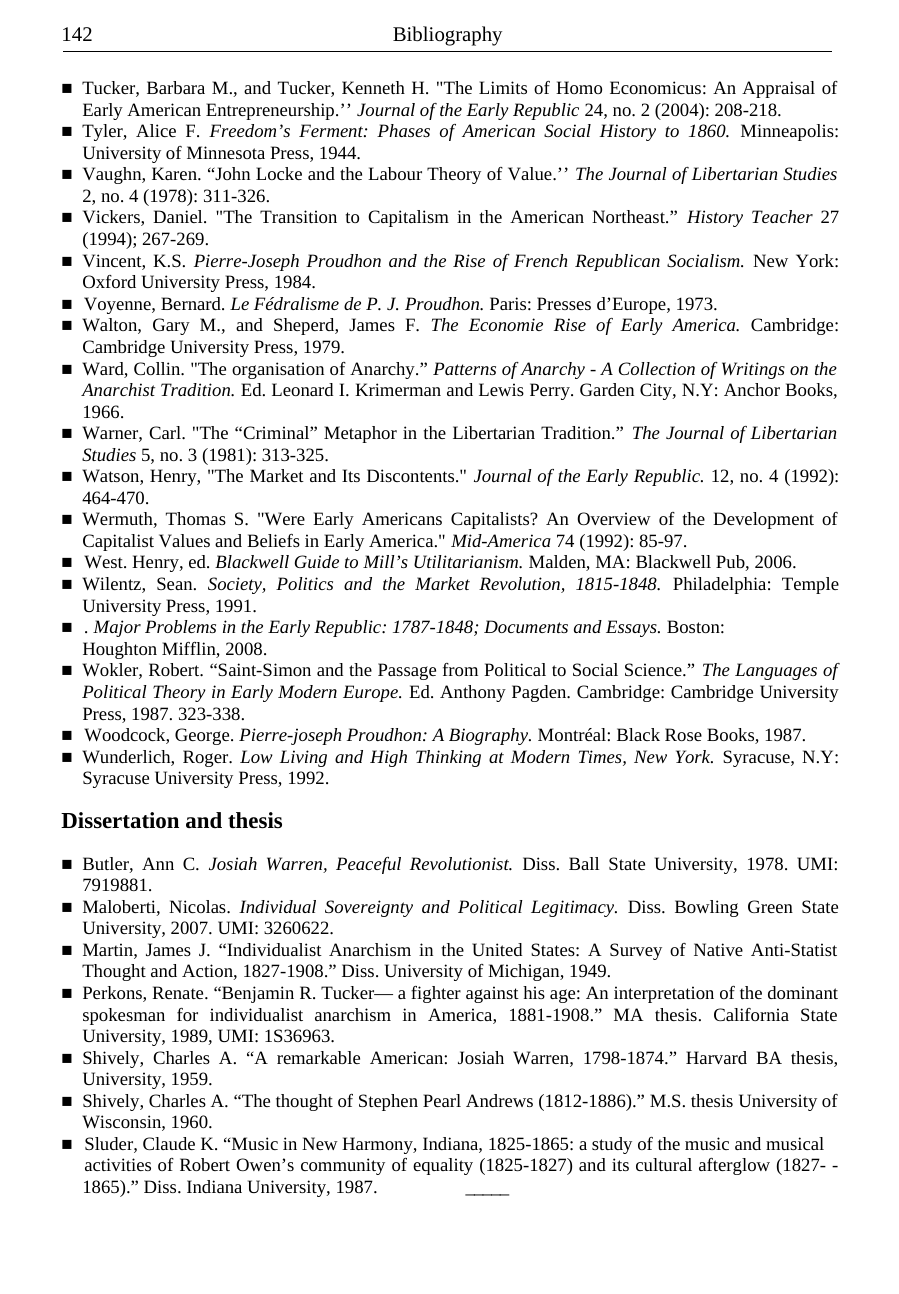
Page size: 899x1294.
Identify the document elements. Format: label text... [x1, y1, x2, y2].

list Ward, Collin. "The organisation of Anarchy.” Patterns of Anarchy - A Collection of Writings on the Anarchist Tradition. Ed. Leonard I. Krimerman and Lewis Perry. Garden City, N.Y: Anchor Books, 1966. [61, 357, 839, 422]
list Watson, Henry, "The Market and Its Discontents." Journal of the Early Republic. 12, no. 4 (1992): 464-470. [61, 465, 839, 508]
list Vickers, Daniel. "The Transition to Capitalism in the American Northeast.” History Teacher 27 (1994); 267-269. [61, 206, 839, 249]
list West. Henry, ed. Blackwell Guide to Mill’s Utilitarianism. Malden, MA: Blackwell Pub, 2006. [61, 551, 839, 573]
list Wilentz, Sean. Society, Politics and the Market Revolution, 1815-1848. Philadelphia: Temple University Press, 1991. [61, 573, 839, 616]
list Tyler, Alice F. Freedom’s Ferment: Phases of American Social History to 1860. Minneapolis: University of Minnesota Press, 1944. [61, 120, 839, 163]
text activities of Robert Owen’s community of equality (1825-1827) and its cultural afterglow (1827- -1865).” Diss. Indiana University, 1987. [82, 1154, 839, 1197]
list Voyenne, Bernard. Le Fédralisme de P. J. Proudhon. Paris: Presses d’Europe, 1973. [61, 293, 839, 314]
list Walton, Gary M., and Sheperd, James F. The Economie Rise of Early America. Cambridge: Cambridge University Press, 1979. [61, 314, 839, 357]
text Bibliography [393, 22, 504, 46]
list Martin, James J. “Individualist Anarchism in the United States: A Survey of Native Anti-Statist Thought and Action, 1827-1908.” Diss. University of Michigan, 1949. [61, 939, 839, 982]
list Wokler, Robert. “Saint-Simon and the Passage from Political to Social Science.” The Languages of Political Theory in Early Modern Europe. Ed. Anthony Pagden. Cambridge: Cambridge University Press, 1987. 323-338. [61, 659, 839, 724]
text 142 [61, 22, 94, 46]
list Shively, Charles A. “A remarkable American: Josiah Warren, 1798-1874.” Harvard BA thesis, University, 1959. [61, 1047, 839, 1090]
list Sluder, Claude K. “Music in New Harmony, Indiana, 1825-1865: a study of the music and musical [61, 1133, 839, 1154]
list Vincent, K.S. Pierre-Joseph Proudhon and the Rise of French Republican Socialism. New York: Oxford University Press, 1984. [61, 249, 839, 293]
text Houghton Mifflin, 2008. [61, 638, 839, 659]
list Perkons, Renate. “Benjamin R. Tucker— a fighter against his age: An interpretation of the dominant spokesman for individualist anarchism in America, 1881-1908.” MA thesis. California State University, 1989, UMI: 1S36963. [61, 982, 839, 1047]
list Butler, Ann C. Josiah Warren, Peaceful Revolutionist. Diss. Ball State University, 1978. UMI: 7919881. [61, 852, 839, 896]
list . Major Problems in the Early Republic: 1787-1848; Documents and Essays. Boston: [61, 616, 839, 638]
list Vaughn, Karen. “John Locke and the Labour Theory of Value.’’ The Journal of Libertarian Studies 2, no. 4 (1978): 311-326. [61, 163, 839, 206]
list Maloberti, Nicolas. Individual Sovereignty and Political Legitimacy. Diss. Bowling Green State University, 2007. UMI: 3260622. [61, 896, 839, 939]
list Wunderlich, Roger. Low Living and High Thinking at Modern Times, New York. Syracuse, N.Y: Syracuse University Press, 1992. [61, 746, 839, 789]
list Warner, Carl. "The “Criminal” Metaphor in the Libertarian Tradition.” The Journal of Libertarian Studies 5, no. 3 (1981): 313-325. [61, 422, 839, 465]
text Dissertation and thesis [61, 807, 839, 834]
list Wermuth, Thomas S. "Were Early Americans Capitalists? An Overview of the Development of Capitalist Values and Beliefs in Early America." Mid-America 74 (1992): 85-97. [61, 508, 839, 551]
list Woodcock, George. Pierre-joseph Proudhon: A Biography. Montréal: Black Rose Books, 1987. [61, 724, 839, 746]
list Shively, Charles A. “The thought of Stephen Pearl Andrews (1812-1886).” M.S. thesis University of Wisconsin, 1960. [61, 1090, 839, 1133]
list Tucker, Barbara M., and Tucker, Kenneth H. "The Limits of Homo Economicus: An Appraisal of Early American Entrepreneurship.’’ Journal of the Early Republic 24, no. 2 (2004): 208-218. [61, 77, 839, 120]
